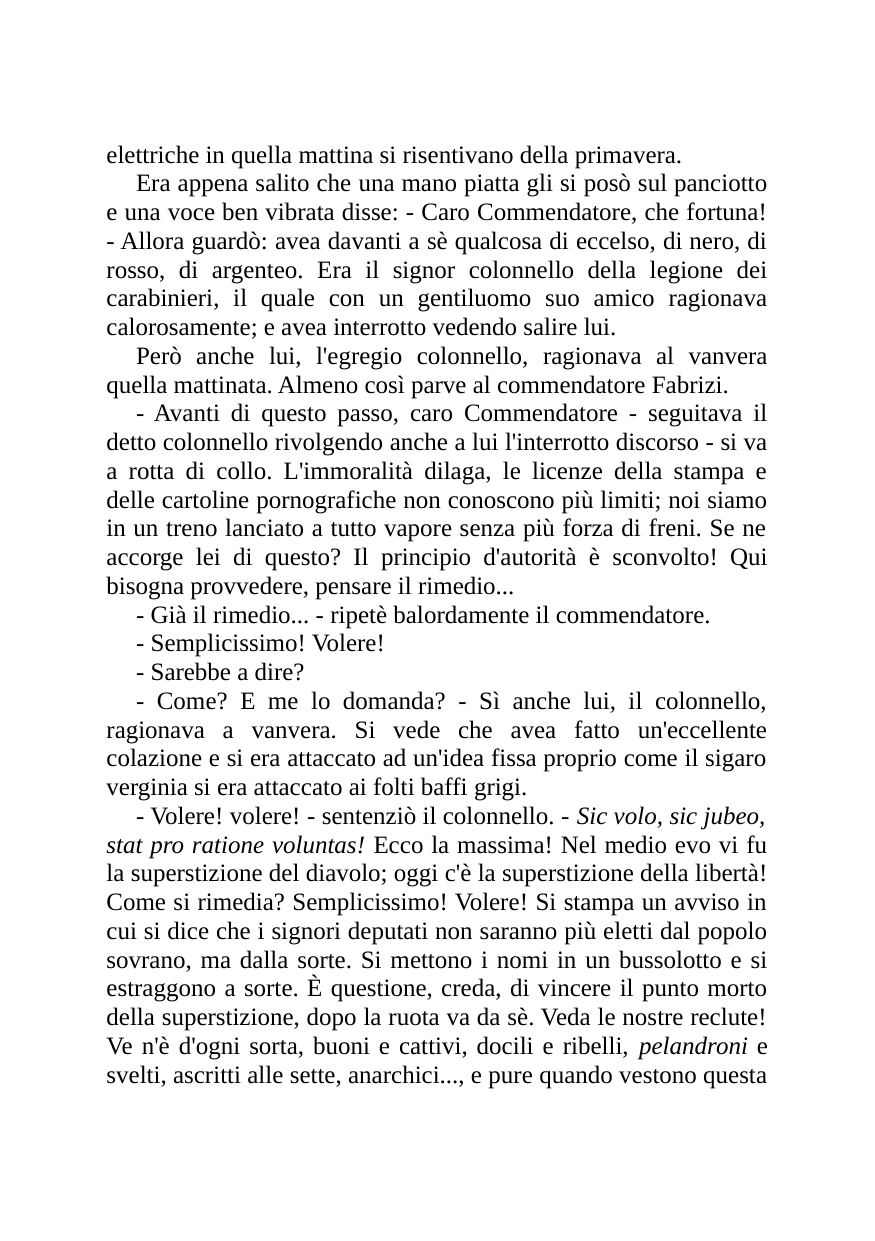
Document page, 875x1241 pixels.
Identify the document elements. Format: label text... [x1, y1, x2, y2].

text Però anche lui, l'egregio colonnello, ragionava al vanvera quella mattinata. Almeno così parve al commendatore Fabrizi. [106, 341, 768, 398]
text - Come? E me lo domanda? - Sì anche lui, il colonnello, ragionava a vanvera. Si vede che avea fatto un'eccellente colazione e si era attaccato ad un'idea fissa proprio come il sigaro verginia si era attaccato ai folti baffi grigi. [106, 686, 768, 801]
text - Sarebbe a dire? [106, 657, 768, 686]
text Era appena salito che una mano piatta gli si posò sul panciotto e una voce ben vibrata disse: - Caro Commendatore, che fortuna! - Allora guardò: avea davanti a sè qualcosa di eccelso, di nero, di rosso, di argenteo. Era il signor colonnello della legione dei carabinieri, il quale con un gentiluomo suo amico ragionava calorosamente; e avea interrotto vedendo salire lui. [106, 168, 768, 341]
text - Avanti di questo passo, caro Commendatore - seguitava il detto colonnello rivolgendo anche a lui l'interrotto discorso - si va a rotta di collo. L'immoralità dilaga, le licenze della stampa e delle cartoline pornografiche non conoscono più limiti; noi siamo in un treno lanciato a tutto vapore senza più forza di freni. Se ne accorge lei di questo? Il principio d'autorità è sconvolto! Qui bisogna provvedere, pensare il rimedio... [106, 398, 768, 600]
text - Semplicissimo! Volere! [106, 628, 768, 657]
text - Volere! volere! - sentenziò il colonnello. - Sic volo, sic jubeo, stat pro ratione voluntas! Ecco la massima! Nel medio evo vi fu la superstizione del diavolo; oggi c'è la superstizione della libertà! Come si rimedia? Semplicissimo! Volere! Si stampa un avviso in cui si dice che i signori deputati non saranno più eletti dal popolo sovrano, ma dalla sorte. Si mettono i nomi in un bussolotto e si estraggono a sorte. È questione, creda, di vincere il punto morto della superstizione, dopo la ruota va da sè. Veda le nostre reclute! Ve n'è d'ogni sorta, buoni e cattivi, docili e ribelli, pelandroni e svelti, ascritti alle sette, anarchici..., e pure quando vestono questa [106, 801, 768, 1088]
text elettriche in quella mattina si risentivano della primavera. [106, 140, 768, 168]
text - Già il rimedio... - ripetè balordamente il commendatore. [106, 600, 768, 628]
